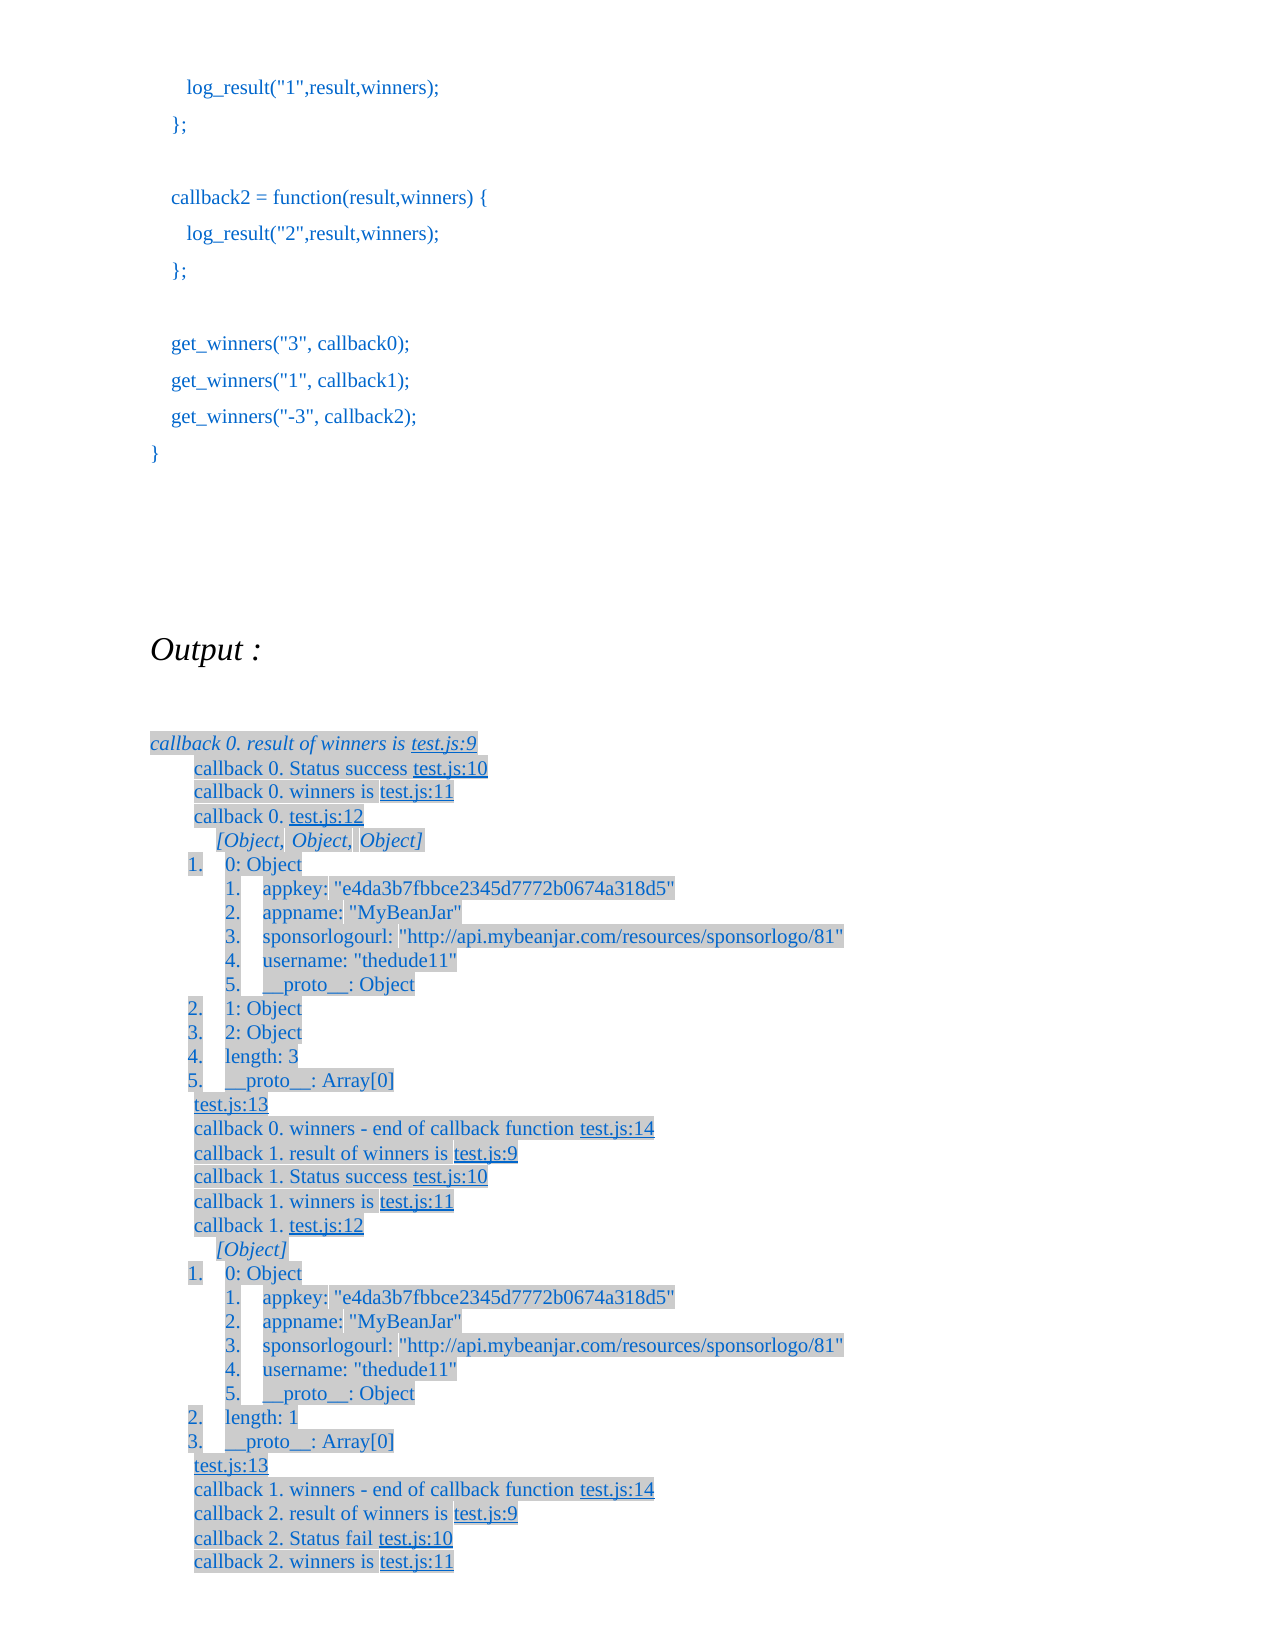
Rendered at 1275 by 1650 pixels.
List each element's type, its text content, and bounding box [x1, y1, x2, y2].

list __proto__: Object [225, 1381, 1125, 1405]
list appname: "MyBeanJar" [225, 1309, 1125, 1333]
list appkey: "e4da3b7fbbce2345d7772b0674a318d5" [225, 876, 1125, 900]
text test.js:13 [194, 1453, 1125, 1477]
text get_winners("-3", callback2); [150, 404, 1125, 428]
list sponsorlogourl: "http://api.mybeanjar.com/resources/sponsorlogo/81" [225, 1333, 1125, 1357]
list username: "thedude11" [225, 1357, 1125, 1381]
list __proto__: Array[0] [187, 1068, 1125, 1092]
text callback 2. winners is test.js:11 [194, 1549, 1125, 1573]
text callback2 = function(result,winners) { [150, 185, 1125, 209]
list 1: Object [187, 996, 1125, 1020]
list sponsorlogourl: "http://api.mybeanjar.com/resources/sponsorlogo/81" [225, 924, 1125, 948]
text callback 0. winners - end of callback function test.js:14 [194, 1116, 1125, 1140]
text }; [150, 258, 1125, 282]
text get_winners("1", callback1); [150, 367, 1125, 392]
list 2: Object [187, 1020, 1125, 1044]
text callback 0. winners is test.js:11 [194, 779, 1125, 803]
text callback 0. result of winners is test.js:9 [150, 731, 1125, 755]
text Output : [150, 630, 1125, 668]
text callback 1. winners - end of callback function test.js:14 [194, 1477, 1125, 1501]
text test.js:13 [194, 1092, 1125, 1116]
list 0: Object [187, 1261, 1125, 1285]
list length: 1 [187, 1405, 1125, 1429]
text }; [150, 112, 1125, 136]
text callback 0. test.js:12 [194, 803, 1125, 828]
list __proto__: Object [225, 972, 1125, 996]
list 0: Object [187, 852, 1125, 876]
text callback 2. result of winners is test.js:9 [194, 1501, 1125, 1525]
list appkey: "e4da3b7fbbce2345d7772b0674a318d5" [225, 1285, 1125, 1309]
text callback 1. result of winners is test.js:9 [194, 1140, 1125, 1164]
text callback 1. test.js:12 [194, 1213, 1125, 1237]
text callback 0. Status success test.js:10 [194, 755, 1125, 779]
list username: "thedude11" [225, 948, 1125, 972]
text callback 1. winners is test.js:11 [194, 1188, 1125, 1213]
text log_result("1",result,winners); [150, 75, 1125, 99]
text [Object] [216, 1237, 1116, 1261]
text [Object, Object, Object] [216, 828, 1116, 852]
text get_winners("3", callback0); [150, 331, 1125, 355]
list appname: "MyBeanJar" [225, 900, 1125, 924]
text callback 2. Status fail test.js:10 [194, 1525, 1125, 1549]
list length: 3 [187, 1044, 1125, 1068]
text log_result("2",result,winners); [150, 221, 1125, 245]
text } [150, 441, 1125, 465]
text callback 1. Status success test.js:10 [194, 1164, 1125, 1188]
list __proto__: Array[0] [187, 1429, 1125, 1453]
